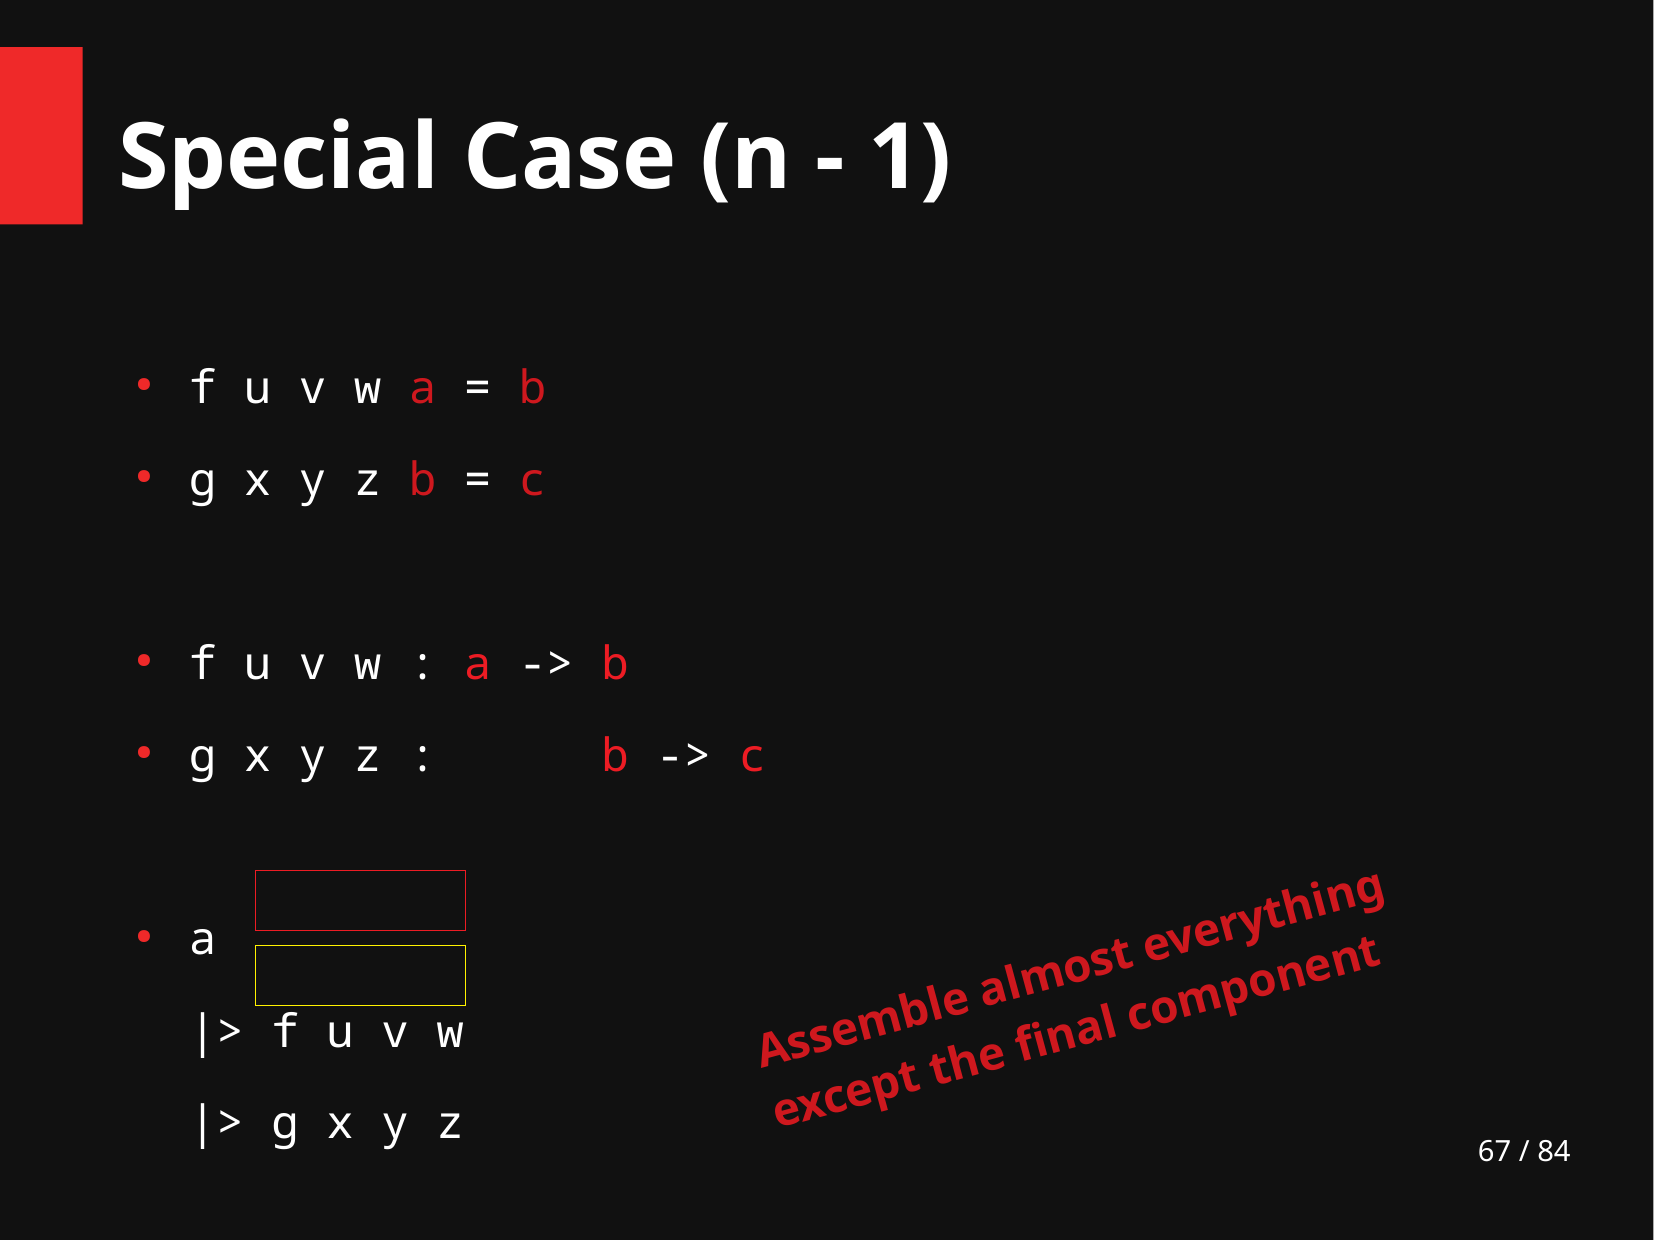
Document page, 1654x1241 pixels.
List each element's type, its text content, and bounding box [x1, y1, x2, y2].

title Special Case (n - 1) [118, 49, 1571, 257]
list f u v w a = b g x y z b = c f u v w : a -> b g x y z : b -> c a |> f u v w |> g x y z [118, 354, 1536, 1074]
text_box Assemble almost everything except the final component [731, 832, 1471, 1231]
